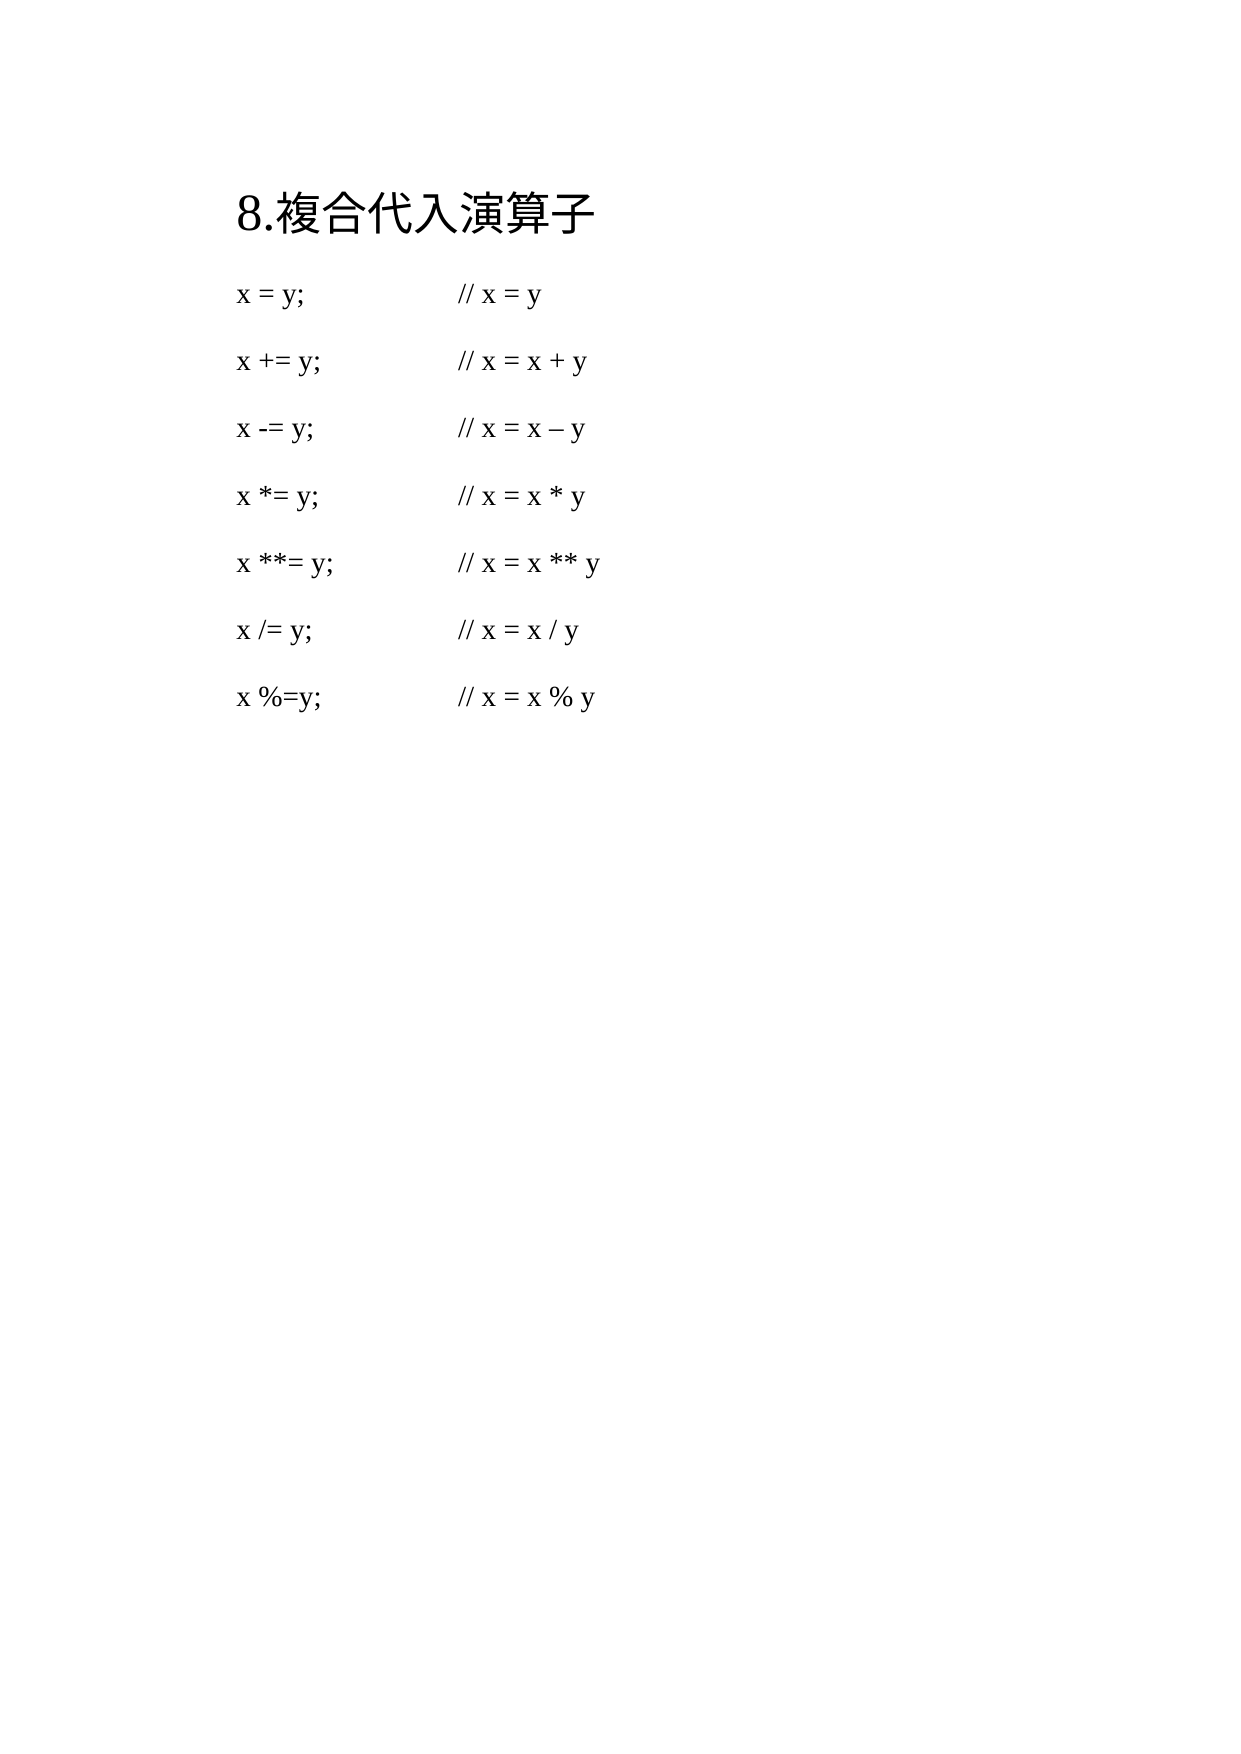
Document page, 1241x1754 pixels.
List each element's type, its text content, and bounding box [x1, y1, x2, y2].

text x **= y; // x = x ** y [236, 545, 1063, 578]
text 8.複合代入演算子 [236, 177, 1063, 243]
text x /= y; // x = x / y [236, 612, 1063, 645]
text x = y; // x = y [236, 276, 1063, 310]
text x %=y; // x = x % y [236, 679, 1063, 712]
text x *= y; // x = x * y [236, 478, 1063, 511]
text x += y; // x = x + y [236, 343, 1063, 377]
text x -= y; // x = x – y [236, 411, 1063, 444]
